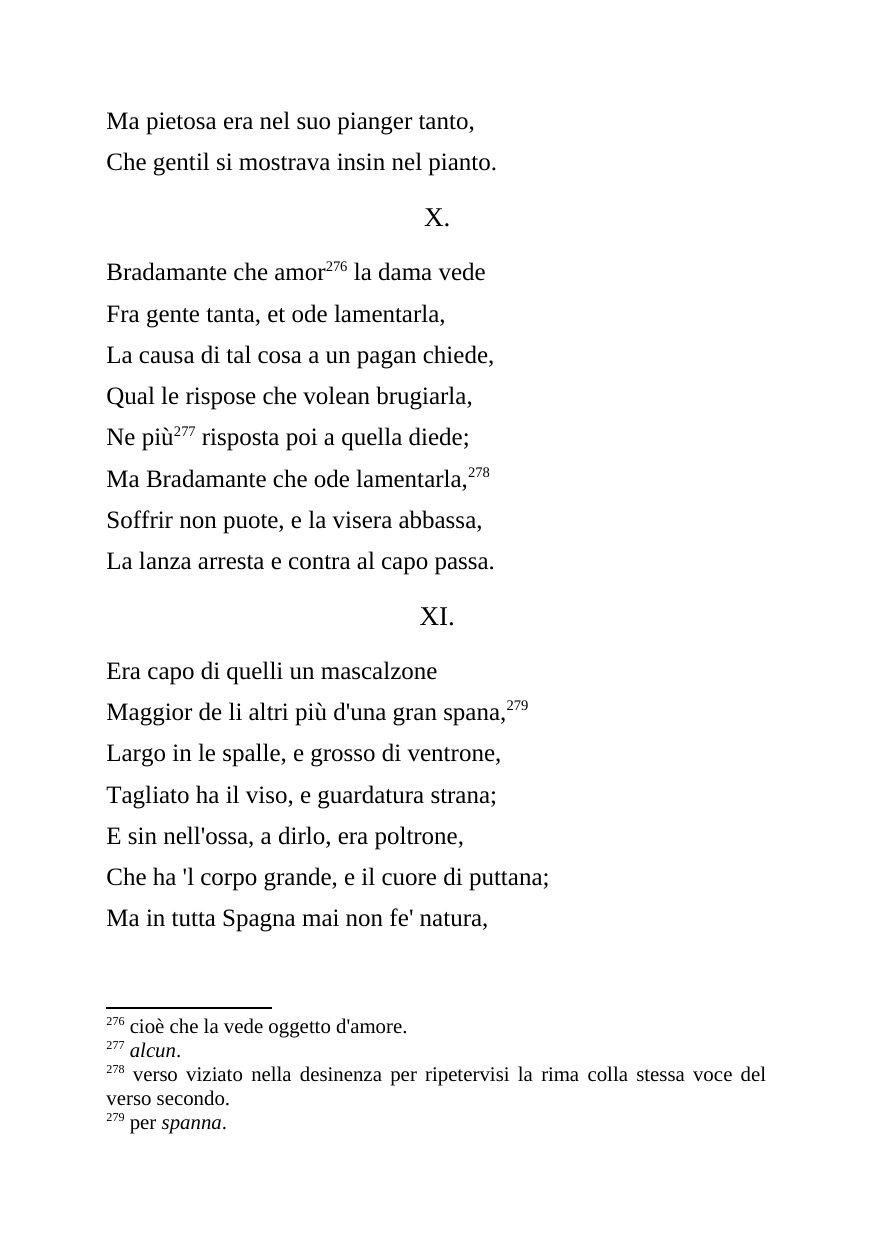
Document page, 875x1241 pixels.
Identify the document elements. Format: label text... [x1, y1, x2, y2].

text Ma pietosa era nel suo pianger tanto, [106, 106, 768, 135]
text Ma in tutta Spagna mai non fe' natura, [106, 903, 768, 932]
text Ma Bradamante che ode lamentarla, [106, 464, 768, 492]
text Maggior de li altri più d'una gran spana, [106, 697, 768, 726]
text Che ha 'l corpo grande, e il cuore di puttana; [106, 862, 768, 891]
text per spanna. [106, 1110, 768, 1134]
text Che gentil si mostrava insin nel pianto. [106, 147, 768, 176]
text cioè che la vede oggetto d'amore. [106, 1014, 768, 1038]
title X. [106, 201, 768, 232]
text La lanza arresta e contra al capo passa. [106, 546, 768, 575]
text Largo in le spalle, e grosso di ventrone, [106, 738, 768, 767]
text Fra gente tanta, et ode lamentarla, [106, 299, 768, 327]
text verso viziato nella desinenza per ripetervisi la rima colla stessa voce del verso secondo. [106, 1062, 768, 1110]
text Qual le rispose che volean brugiarla, [106, 381, 768, 410]
text Soffrir non puote, e la visera abbassa, [106, 505, 768, 534]
text Era capo di quelli un mascalzone [106, 656, 768, 685]
text Tagliato ha il viso, e guardatura strana; [106, 780, 768, 808]
text La causa di tal cosa a un pagan chiede, [106, 340, 768, 369]
text Ne più risposta poi a quella diede; [106, 422, 768, 451]
text alcun. [106, 1038, 768, 1062]
text E sin nell'ossa, a dirlo, era poltrone, [106, 821, 768, 850]
title XI. [106, 600, 768, 631]
text Bradamante che amor la dama vede [106, 257, 768, 286]
